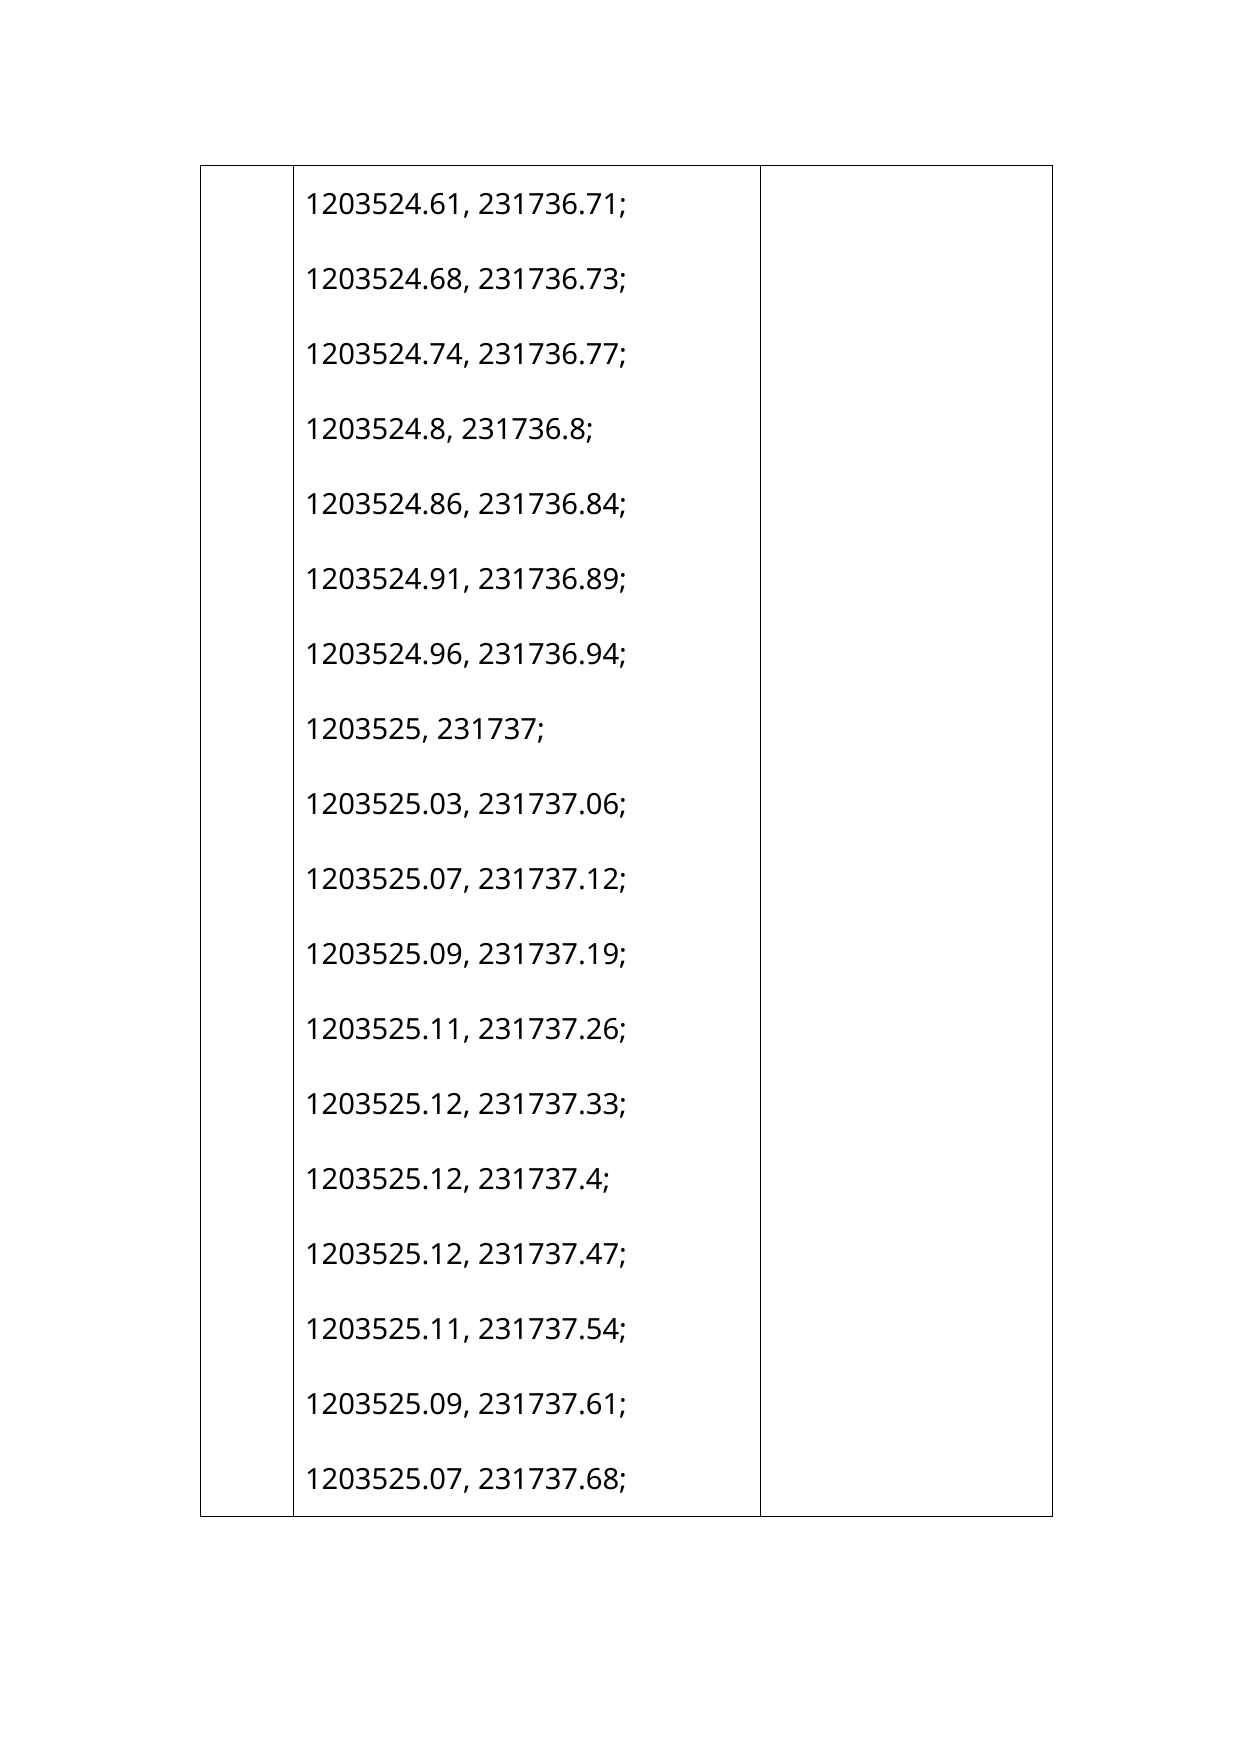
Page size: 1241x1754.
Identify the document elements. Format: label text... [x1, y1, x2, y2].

table_cell 1203524.61, 231736.71; 1203524.68, 231736.73; 1203524.74, 231736.77; 1203524.8, 231736.8; 1203524.86, 231736.84; 1203524.91, 231736.89; 1203524.96, 231736.94; 1203525, 231737; 1203525.03, 231737.06; 1203525.07, 231737.12; 1203525.09, 231737.19; 1203525.11, 231737.26; 1203525.12, 231737.33; 1203525.12, 231737.4; 1203525.12, 231737.47; 1203525.11, 231737.54; 1203525.09, 231737.61; 1203525.07, 231737.68; [294, 166, 760, 1516]
table_cell [761, 166, 1052, 1516]
table_cell [201, 166, 293, 1516]
